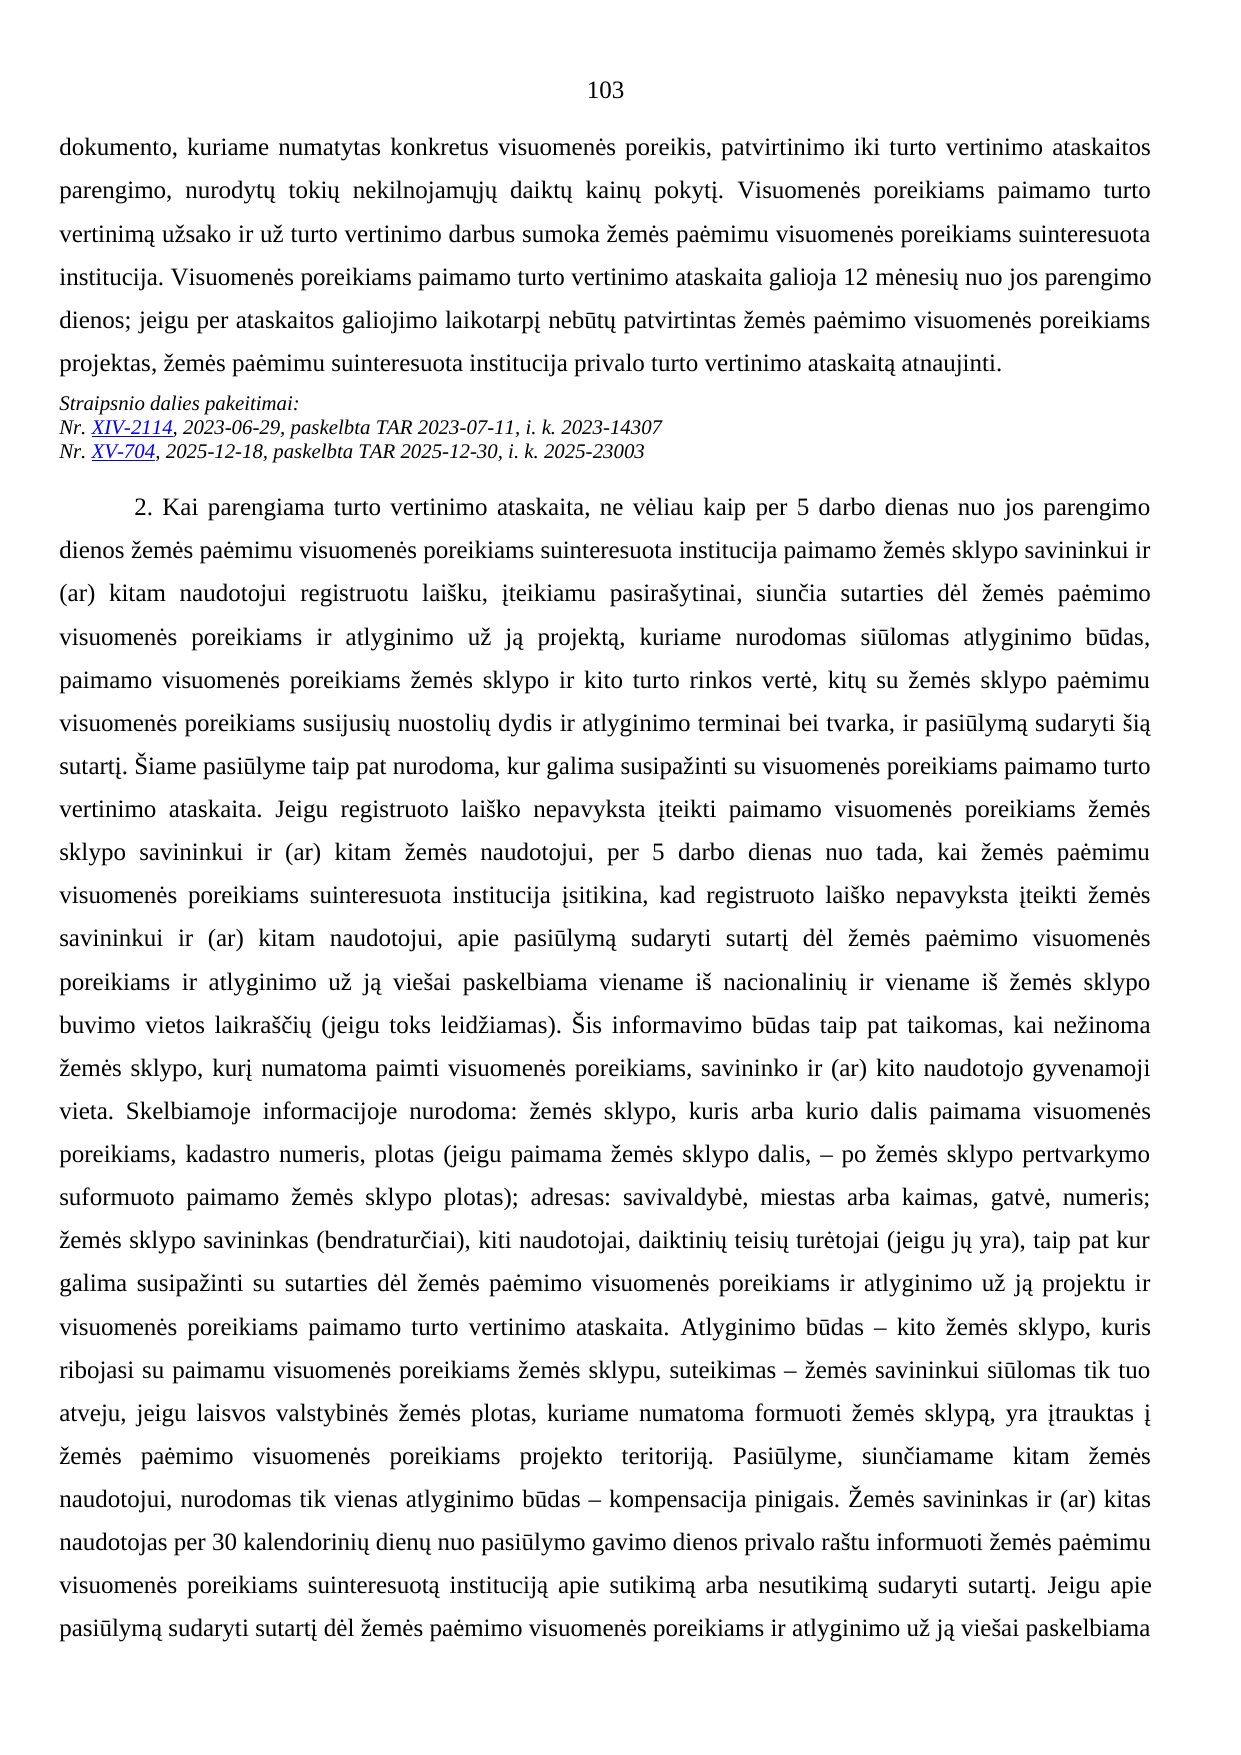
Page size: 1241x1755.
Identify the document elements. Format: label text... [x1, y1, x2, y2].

text dokumento, kuriame numatytas konkretus visuomenės poreikis, patvirtinimo iki turto vertinimo ataskaitos parengimo, nurodytų tokių nekilnojamųjų daiktų kainų pokytį. Visuomenės poreikiams paimamo turto vertinimą užsako ir už turto vertinimo darbus sumoka žemės paėmimu visuomenės poreikiams suinteresuota institucija. Visuomenės poreikiams paimamo turto vertinimo ataskaita galioja 12 mėnesių nuo jos parengimo dienos; jeigu per ataskaitos galiojimo laikotarpį nebūtų patvirtintas žemės paėmimo visuomenės poreikiams projektas, žemės paėmimu suinteresuota institucija privalo turto vertinimo ataskaitą atnaujinti. [59, 132, 1152, 377]
text Nr. XIV-2114, 2023-06-29, paskelbta TAR 2023-07-11, i. k. 2023-14307 [59, 415, 1152, 439]
text 2. Kai parengiama turto vertinimo ataskaita, ne vėliau kaip per 5 darbo dienas nuo jos parengimo dienos žemės paėmimu visuomenės poreikiams suinteresuota institucija paimamo žemės sklypo savininkui ir (ar) kitam naudotojui registruotu laišku, įteikiamu pasirašytinai, siunčia sutarties dėl žemės paėmimo visuomenės poreikiams ir atlyginimo už ją projektą, kuriame nurodomas siūlomas atlyginimo būdas, paimamo visuomenės poreikiams žemės sklypo ir kito turto rinkos vertė, kitų su žemės sklypo paėmimu visuomenės poreikiams susijusių nuostolių dydis ir atlyginimo terminai bei tvarka, ir pasiūlymą sudaryti šią sutartį. Šiame pasiūlyme taip pat nurodoma, kur galima susipažinti su visuomenės poreikiams paimamo turto vertinimo ataskaita. Jeigu registruoto laiško nepavyksta įteikti paimamo visuomenės poreikiams žemės sklypo savininkui ir (ar) kitam žemės naudotojui, per 5 darbo dienas nuo tada, kai žemės paėmimu visuomenės poreikiams suinteresuota institucija įsitikina, kad registruoto laiško nepavyksta įteikti žemės savininkui ir (ar) kitam naudotojui, apie pasiūlymą sudaryti sutartį dėl žemės paėmimo visuomenės poreikiams ir atlyginimo už ją viešai paskelbiama viename iš nacionalinių ir viename iš žemės sklypo buvimo vietos laikraščių (jeigu toks leidžiamas). Šis informavimo būdas taip pat taikomas, kai nežinoma žemės sklypo, kurį numatoma paimti visuomenės poreikiams, savininko ir (ar) kito naudotojo gyvenamoji vieta. Skelbiamoje informacijoje nurodoma: žemės sklypo, kuris arba kurio dalis paimama visuomenės poreikiams, kadastro numeris, plotas (jeigu paimama žemės sklypo dalis, – po žemės sklypo pertvarkymo suformuoto paimamo žemės sklypo plotas); adresas: savivaldybė, miestas arba kaimas, gatvė, numeris; žemės sklypo savininkas (bendraturčiai), kiti naudotojai, daiktinių teisių turėtojai (jeigu jų yra), taip pat kur galima susipažinti su sutarties dėl žemės paėmimo visuomenės poreikiams ir atlyginimo už ją projektu ir visuomenės poreikiams paimamo turto vertinimo ataskaita. Atlyginimo būdas – kito žemės sklypo, kuris ribojasi su paimamu visuomenės poreikiams žemės sklypu, suteikimas – žemės savininkui siūlomas tik tuo atveju, jeigu laisvos valstybinės žemės plotas, kuriame numatoma formuoti žemės sklypą, yra įtrauktas į žemės paėmimo visuomenės poreikiams projekto teritoriją. Pasiūlyme, siunčiamame kitam žemės naudotojui, nurodomas tik vienas atlyginimo būdas – kompensacija pinigais. Žemės savininkas ir (ar) kitas naudotojas per 30 kalendorinių dienų nuo pasiūlymo gavimo dienos privalo raštu informuoti žemės paėmimu visuomenės poreikiams suinteresuotą instituciją apie sutikimą arba nesutikimą sudaryti sutartį. Jeigu apie pasiūlymą sudaryti sutartį dėl žemės paėmimo visuomenės poreikiams ir atlyginimo už ją viešai paskelbiama [59, 492, 1152, 1642]
text Nr. XV-704, 2025-12-18, paskelbta TAR 2025-12-30, i. k. 2025-23003 [59, 439, 1152, 463]
text Straipsnio dalies pakeitimai: [59, 391, 1152, 415]
